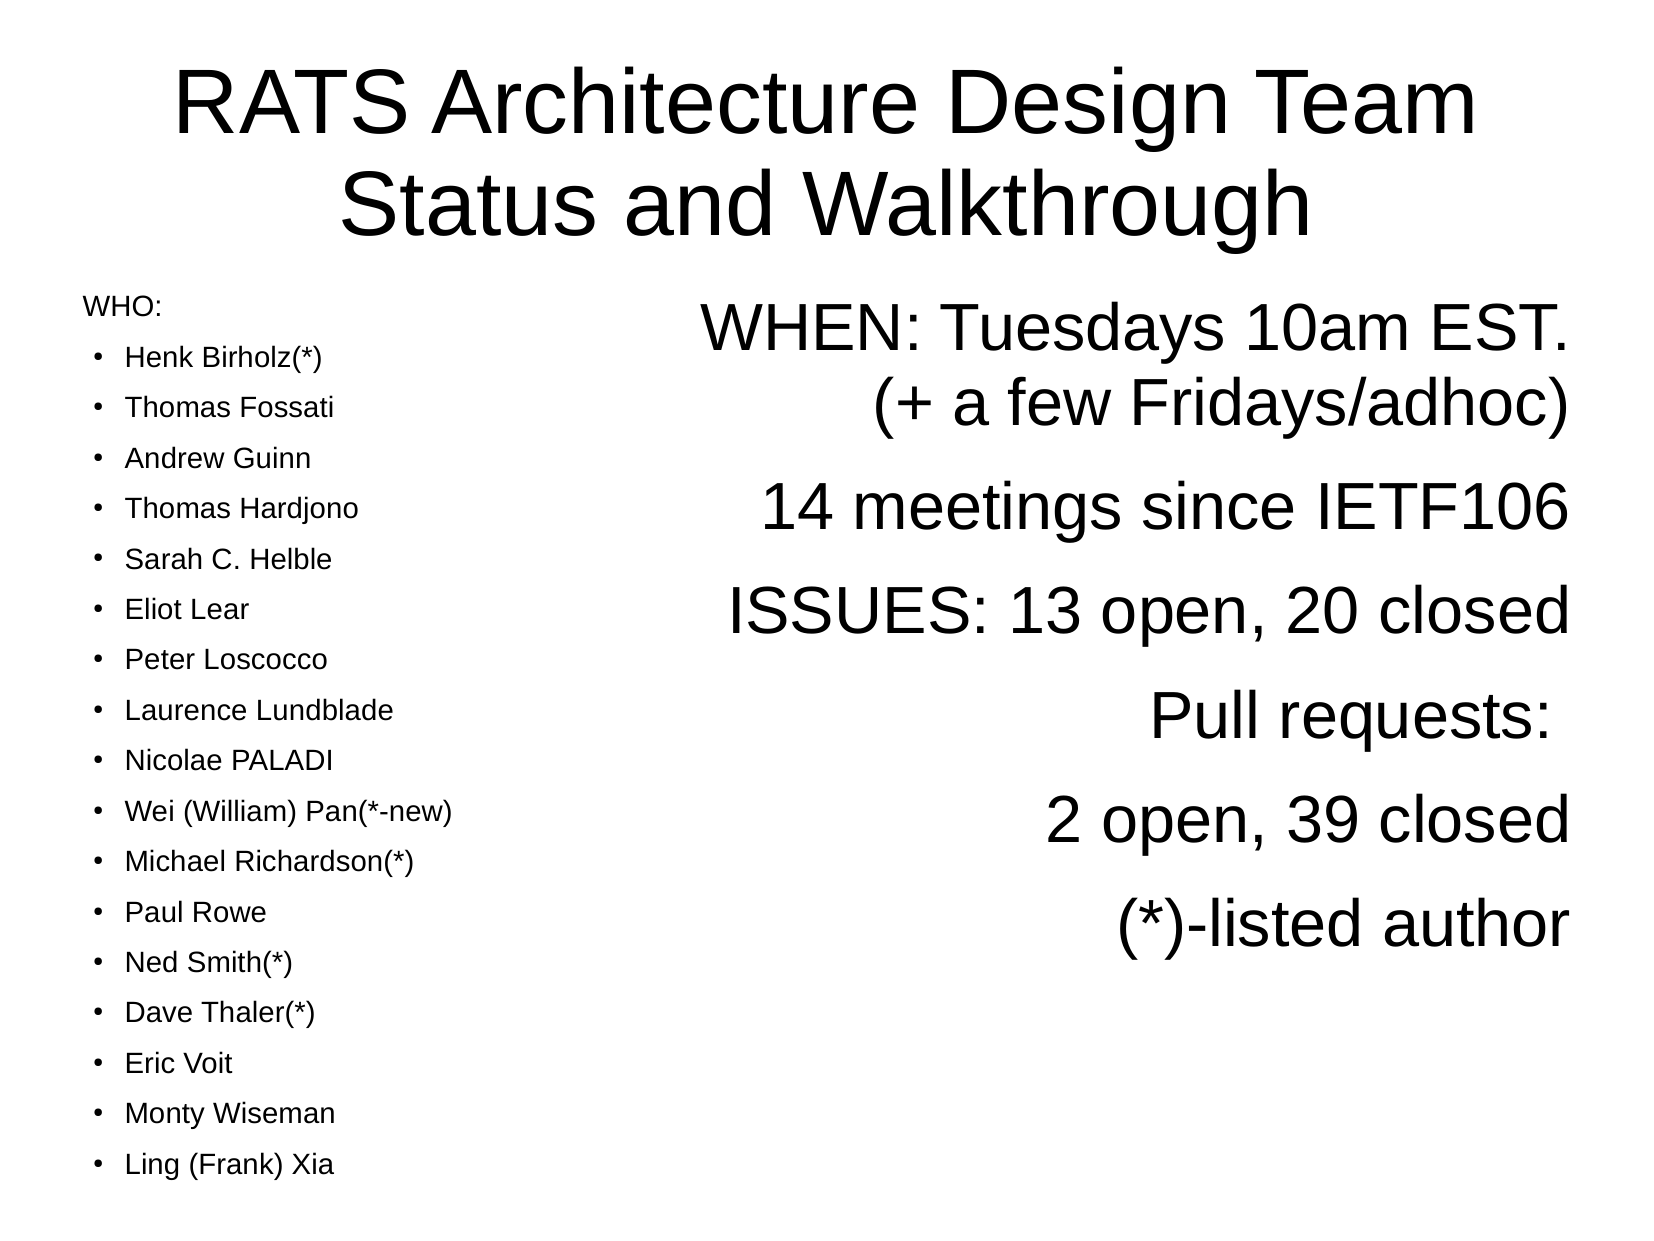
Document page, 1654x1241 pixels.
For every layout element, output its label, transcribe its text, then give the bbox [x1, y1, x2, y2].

title RATS Architecture Design Team Status and Walkthrough [82, 49, 1571, 257]
list WHO: Henk Birholz(*) Thomas Fossati Andrew Guinn Thomas Hardjono Sarah C. Helble Eliot Lear Peter Loscocco Laurence Lundblade Nicolae PALADI Wei (William) Pan(*-new) Michael Richardson(*) Paul Rowe Ned Smith(*) Dave Thaler(*) Eric Voit Monty Wiseman Ling (Frank) Xia [82, 290, 733, 1182]
list WHEN: Tuesdays 10am EST. (+ a few Fridays/adhoc) 14 meetings since IETF106 ISSUES: 13 open, 20 closed Pull requests: 2 open, 39 closed (*)-listed author [685, 290, 1572, 1146]
